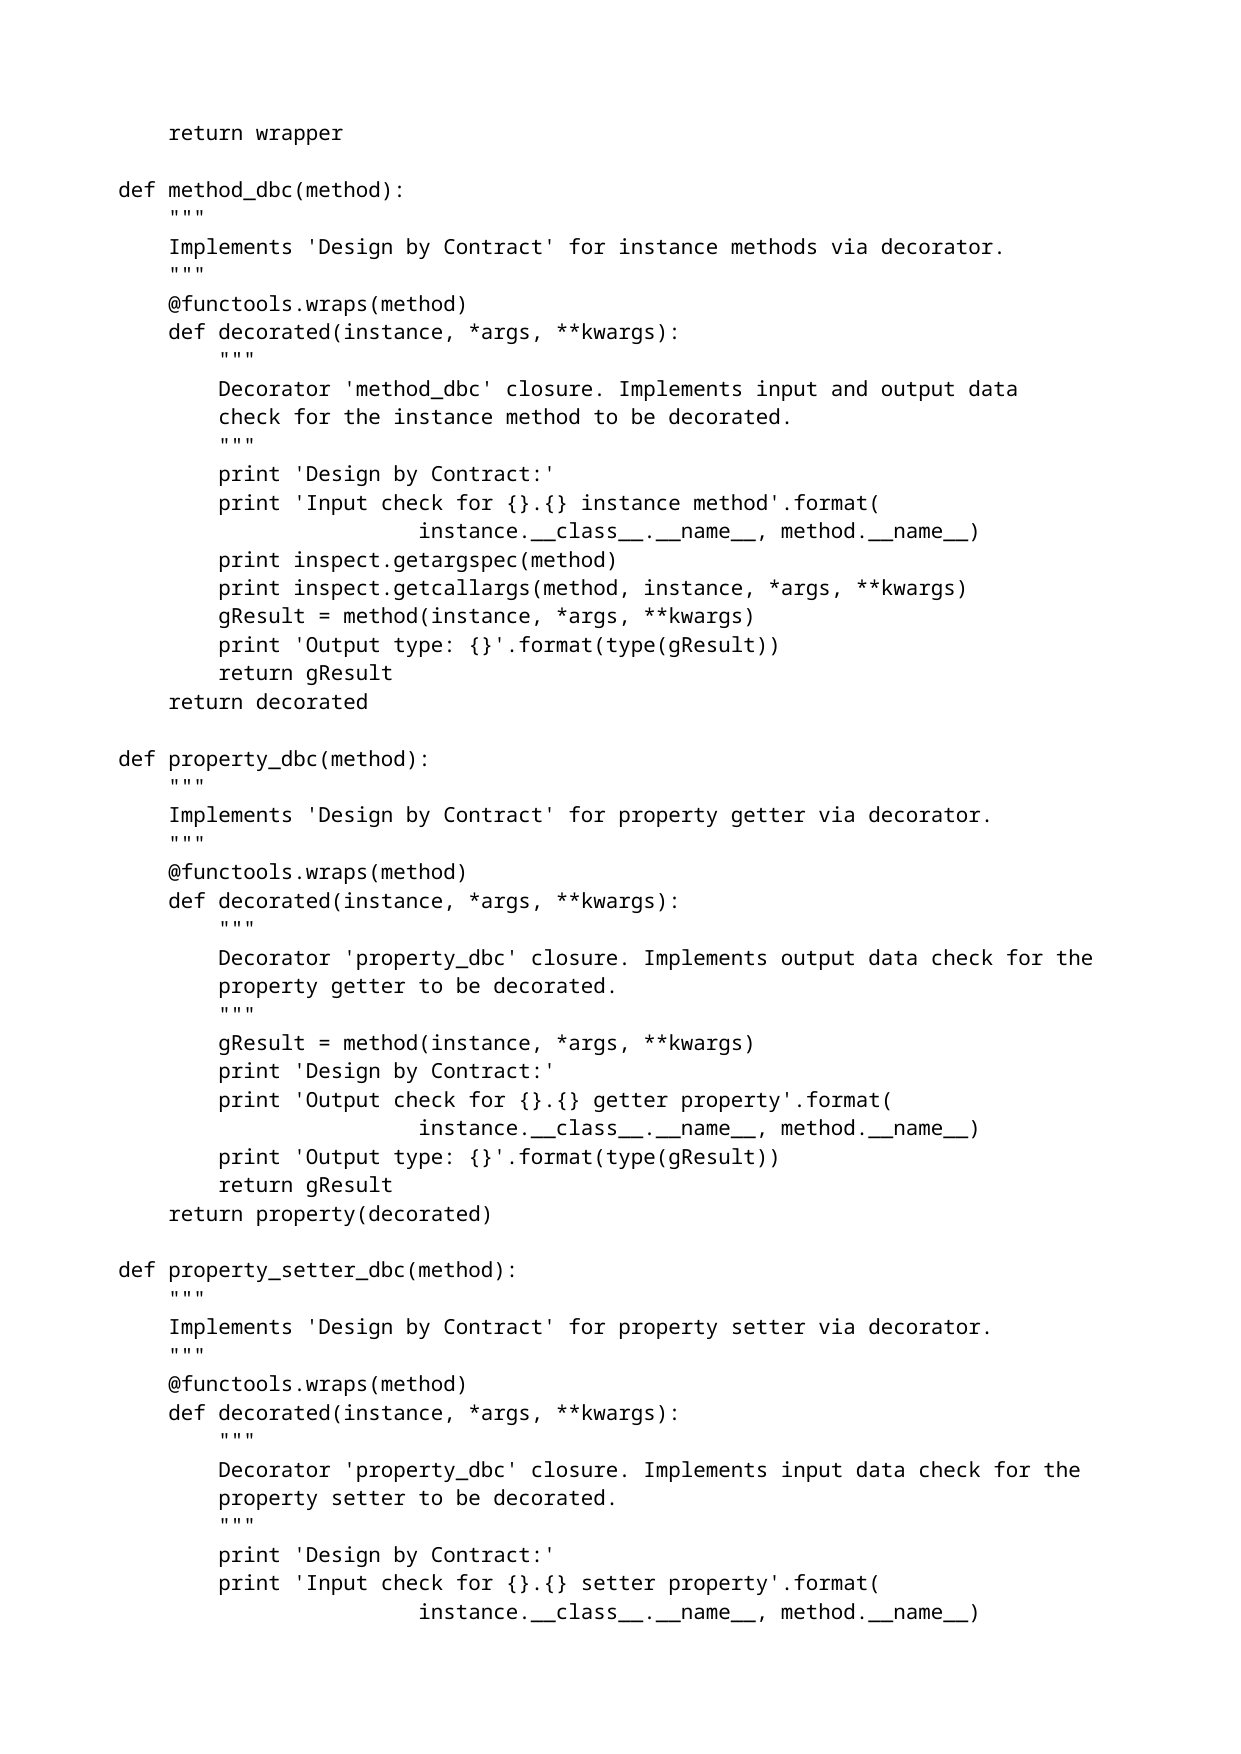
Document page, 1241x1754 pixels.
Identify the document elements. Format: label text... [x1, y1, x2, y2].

text print 'Output check for {}.{} getter property'.format( [118, 1085, 1122, 1113]
text """ [118, 203, 1122, 232]
text def decorated(instance, *args, **kwargs): [118, 886, 1122, 914]
text @functools.wraps(method) [118, 289, 1122, 317]
text Decorator 'method_dbc' closure. Implements input and output data [118, 374, 1122, 402]
text """ [118, 1512, 1122, 1540]
text return wrapper [118, 118, 1122, 147]
text def decorated(instance, *args, **kwargs): [118, 1398, 1122, 1426]
text return gResult [118, 658, 1122, 687]
text instance.__class__.__name__, method.__name__) [118, 1597, 1122, 1625]
text print 'Design by Contract:' [118, 1057, 1122, 1085]
text instance.__class__.__name__, method.__name__) [118, 1113, 1122, 1142]
text print 'Output type: {}'.format(type(gResult)) [118, 630, 1122, 658]
text print inspect.getcallargs(method, instance, *args, **kwargs) [118, 573, 1122, 602]
text """ [118, 772, 1122, 801]
text instance.__class__.__name__, method.__name__) [118, 516, 1122, 545]
text Implements 'Design by Contract' for property setter via decorator. [118, 1312, 1122, 1341]
text def method_dbc(method): [118, 175, 1122, 203]
text check for the instance method to be decorated. [118, 402, 1122, 431]
text """ [118, 914, 1122, 943]
text Implements 'Design by Contract' for property getter via decorator. [118, 801, 1122, 829]
text """ [118, 346, 1122, 374]
text def property_dbc(method): [118, 744, 1122, 772]
text return decorated [118, 687, 1122, 715]
text print 'Design by Contract:' [118, 1540, 1122, 1568]
text gResult = method(instance, *args, **kwargs) [118, 1028, 1122, 1057]
text print 'Design by Contract:' [118, 459, 1122, 488]
text return property(decorated) [118, 1199, 1122, 1227]
text return gResult [118, 1170, 1122, 1199]
text gResult = method(instance, *args, **kwargs) [118, 602, 1122, 630]
text """ [118, 431, 1122, 459]
text print inspect.getargspec(method) [118, 545, 1122, 573]
text property getter to be decorated. [118, 971, 1122, 1000]
text Decorator 'property_dbc' closure. Implements output data check for the [118, 943, 1122, 971]
text Decorator 'property_dbc' closure. Implements input data check for the [118, 1455, 1122, 1483]
text def decorated(instance, *args, **kwargs): [118, 317, 1122, 346]
text print 'Output type: {}'.format(type(gResult)) [118, 1142, 1122, 1170]
text Implements 'Design by Contract' for instance methods via decorator. [118, 232, 1122, 260]
text property setter to be decorated. [118, 1483, 1122, 1512]
text """ [118, 829, 1122, 857]
text """ [118, 1284, 1122, 1312]
text """ [118, 1341, 1122, 1369]
text print 'Input check for {}.{} instance method'.format( [118, 488, 1122, 516]
text """ [118, 1426, 1122, 1455]
text @functools.wraps(method) [118, 857, 1122, 886]
text """ [118, 260, 1122, 289]
text print 'Input check for {}.{} setter property'.format( [118, 1568, 1122, 1597]
text """ [118, 1000, 1122, 1028]
text def property_setter_dbc(method): [118, 1256, 1122, 1284]
text @functools.wraps(method) [118, 1369, 1122, 1398]
